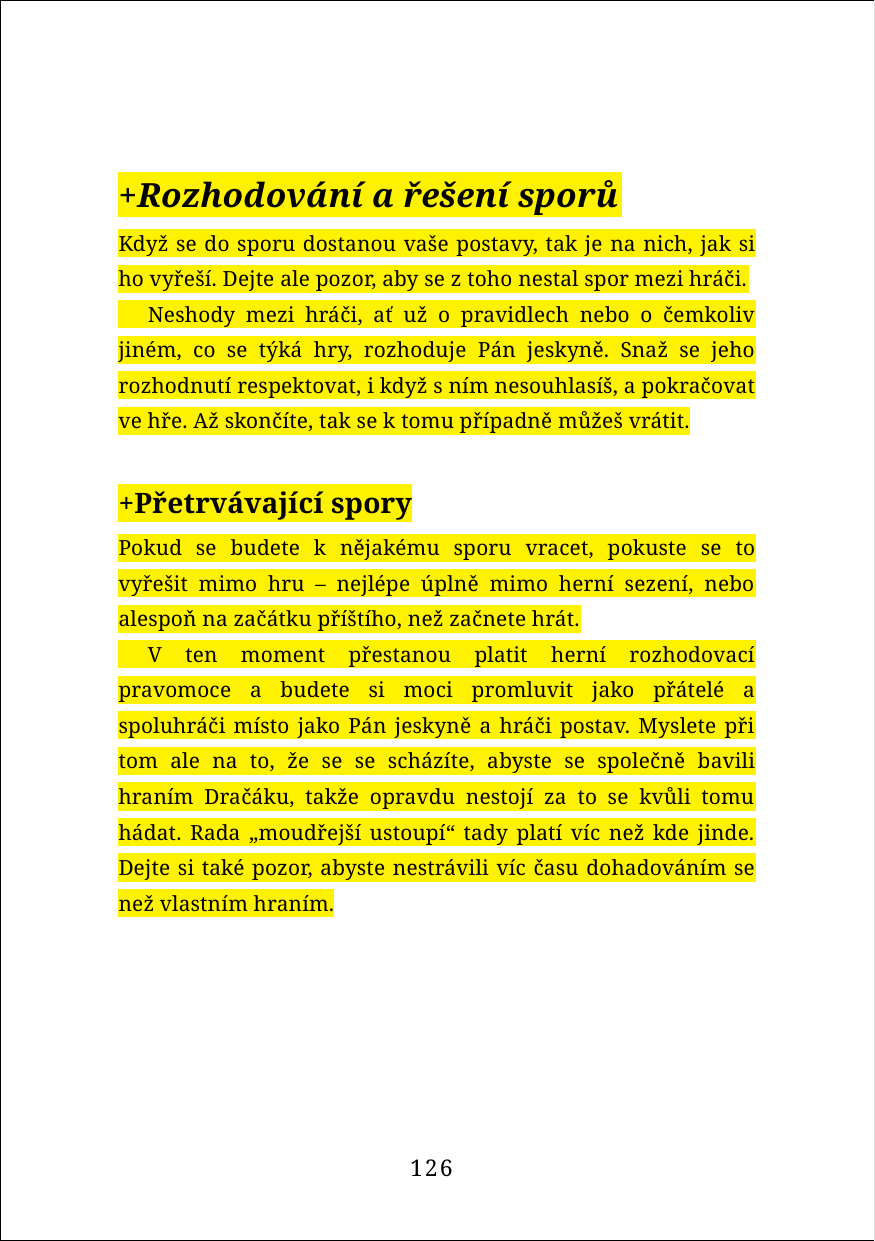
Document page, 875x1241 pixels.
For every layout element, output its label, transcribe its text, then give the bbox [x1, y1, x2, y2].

subtitle +Přetrvávající spory [118, 483, 756, 522]
text Když se do sporu dostanou vaše postavy, tak je na nich, jak si ho vyřeší. Dejte ale pozor, aby se z toho nestal spor mezi hráči. Neshody mezi hráči, ať už o pravidlech nebo o čemkoliv jiném, co se týká hry, rozhoduje Pán jeskyně. Snaž se jeho rozhodnutí respektovat, i když s ním nesouhlasíš, a pokračovat ve hře. Až skončíte, tak se k tomu případně můžeš vrátit. [118, 229, 756, 435]
subtitle +Rozhodování a řešení sporů [118, 172, 756, 217]
text Pokud se budete k nějakému sporu vracet, pokuste se to vyřešit mimo hru – nejlépe úplně mimo herní sezení, nebo alespoň na začátku příštího, než začnete hrát. V ten moment přestanou platit herní rozhodovací pravomoce a budete si moci promluvit jako přátelé a spoluhráči místo jako Pán jeskyně a hráči postav. Myslete při tom ale na to, že se se scházíte, abyste se společně bavili hraním Dračáku, takže opravdu nestojí za to se kvůli tomu hádat. Rada „moudřejší ustoupí“ tady platí víc než kde jinde. Dejte si také pozor, abyste nestrávili víc času dohadováním se než vlastním hraním. [118, 533, 756, 917]
